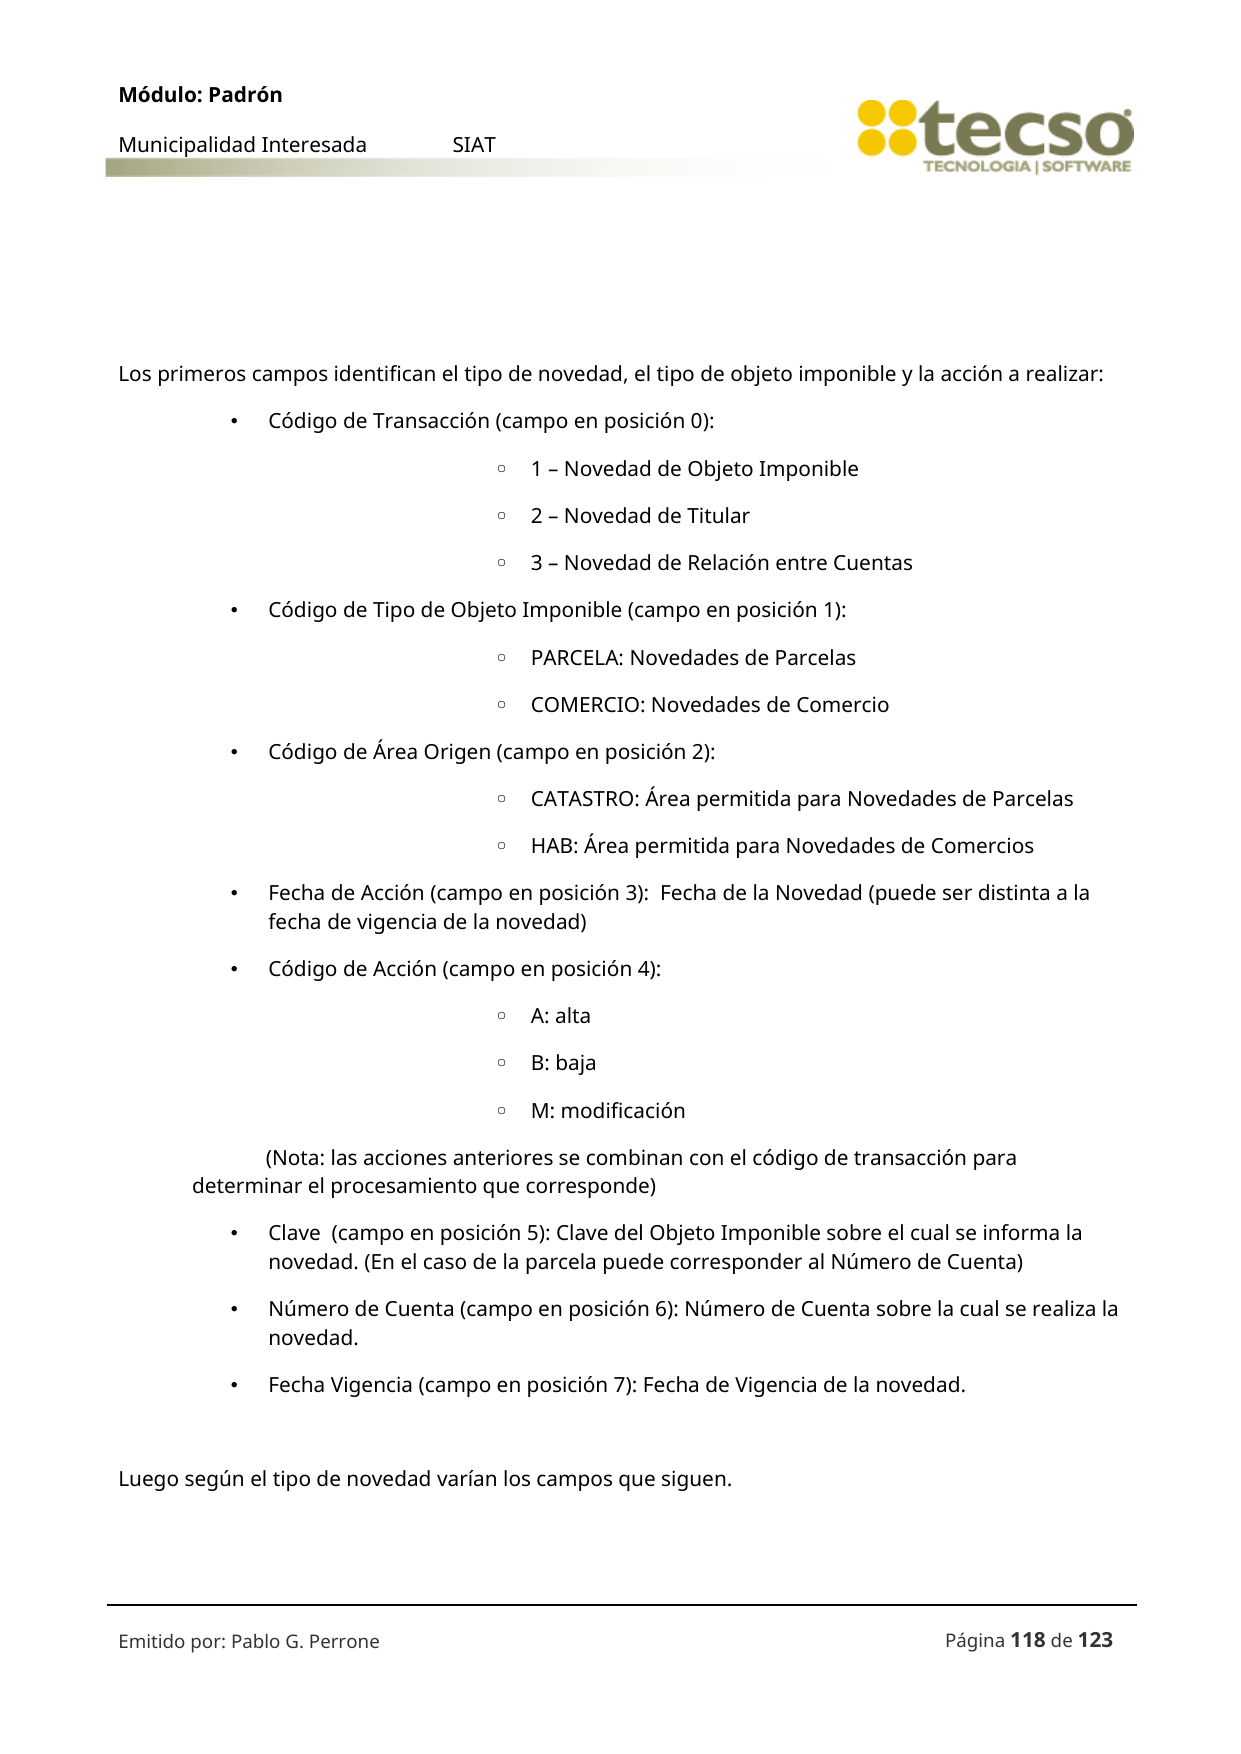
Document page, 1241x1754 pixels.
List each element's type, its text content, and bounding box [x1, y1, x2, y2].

list HAB: Área permitida para Novedades de Comercios [493, 831, 1122, 860]
list Fecha de Acción (campo en posición 3): Fecha de la Novedad (puede ser distinta a la fecha de vigencia de la novedad) [231, 878, 1122, 935]
list PARCELA: Novedades de Parcelas [493, 643, 1122, 671]
list Código de Transacción (campo en posición 0): [231, 407, 1122, 435]
list Clave (campo en posición 5): Clave del Objeto Imponible sobre el cual se informa la novedad. (En el caso de la parcela puede corresponder al Número de Cuenta) [231, 1218, 1122, 1275]
list Fecha Vigencia (campo en posición 7): Fecha de Vigencia de la novedad. [231, 1370, 1122, 1398]
list M: modificación [493, 1096, 1122, 1124]
list B: baja [493, 1048, 1122, 1077]
list Número de Cuenta (campo en posición 6): Número de Cuenta sobre la cual se realiza la novedad. [231, 1294, 1122, 1351]
list Código de Acción (campo en posición 4): [231, 954, 1122, 983]
list 3 – Novedad de Relación entre Cuentas [493, 548, 1122, 577]
list 2 – Novedad de Titular [493, 501, 1122, 529]
list A: alta [493, 1001, 1122, 1030]
list COMERCIO: Novedades de Comercio [493, 690, 1122, 718]
picture [105, 100, 1134, 177]
list Código de Área Origen (campo en posición 2): [231, 737, 1122, 765]
text Luego según el tipo de novedad varían los campos que siguen. [118, 1464, 1122, 1493]
text Los primeros campos identifican el tipo de novedad, el tipo de objeto imponible y la acción a realizar: [118, 359, 1122, 388]
list CATASTRO: Área permitida para Novedades de Parcelas [493, 784, 1122, 813]
list 1 – Novedad de Objeto Imponible [493, 454, 1122, 482]
list Código de Tipo de Objeto Imponible (campo en posición 1): [231, 595, 1122, 624]
text (Nota: las acciones anteriores se combinan con el código de transacción para determinar el procesamiento que corresponde) [118, 1143, 1122, 1200]
